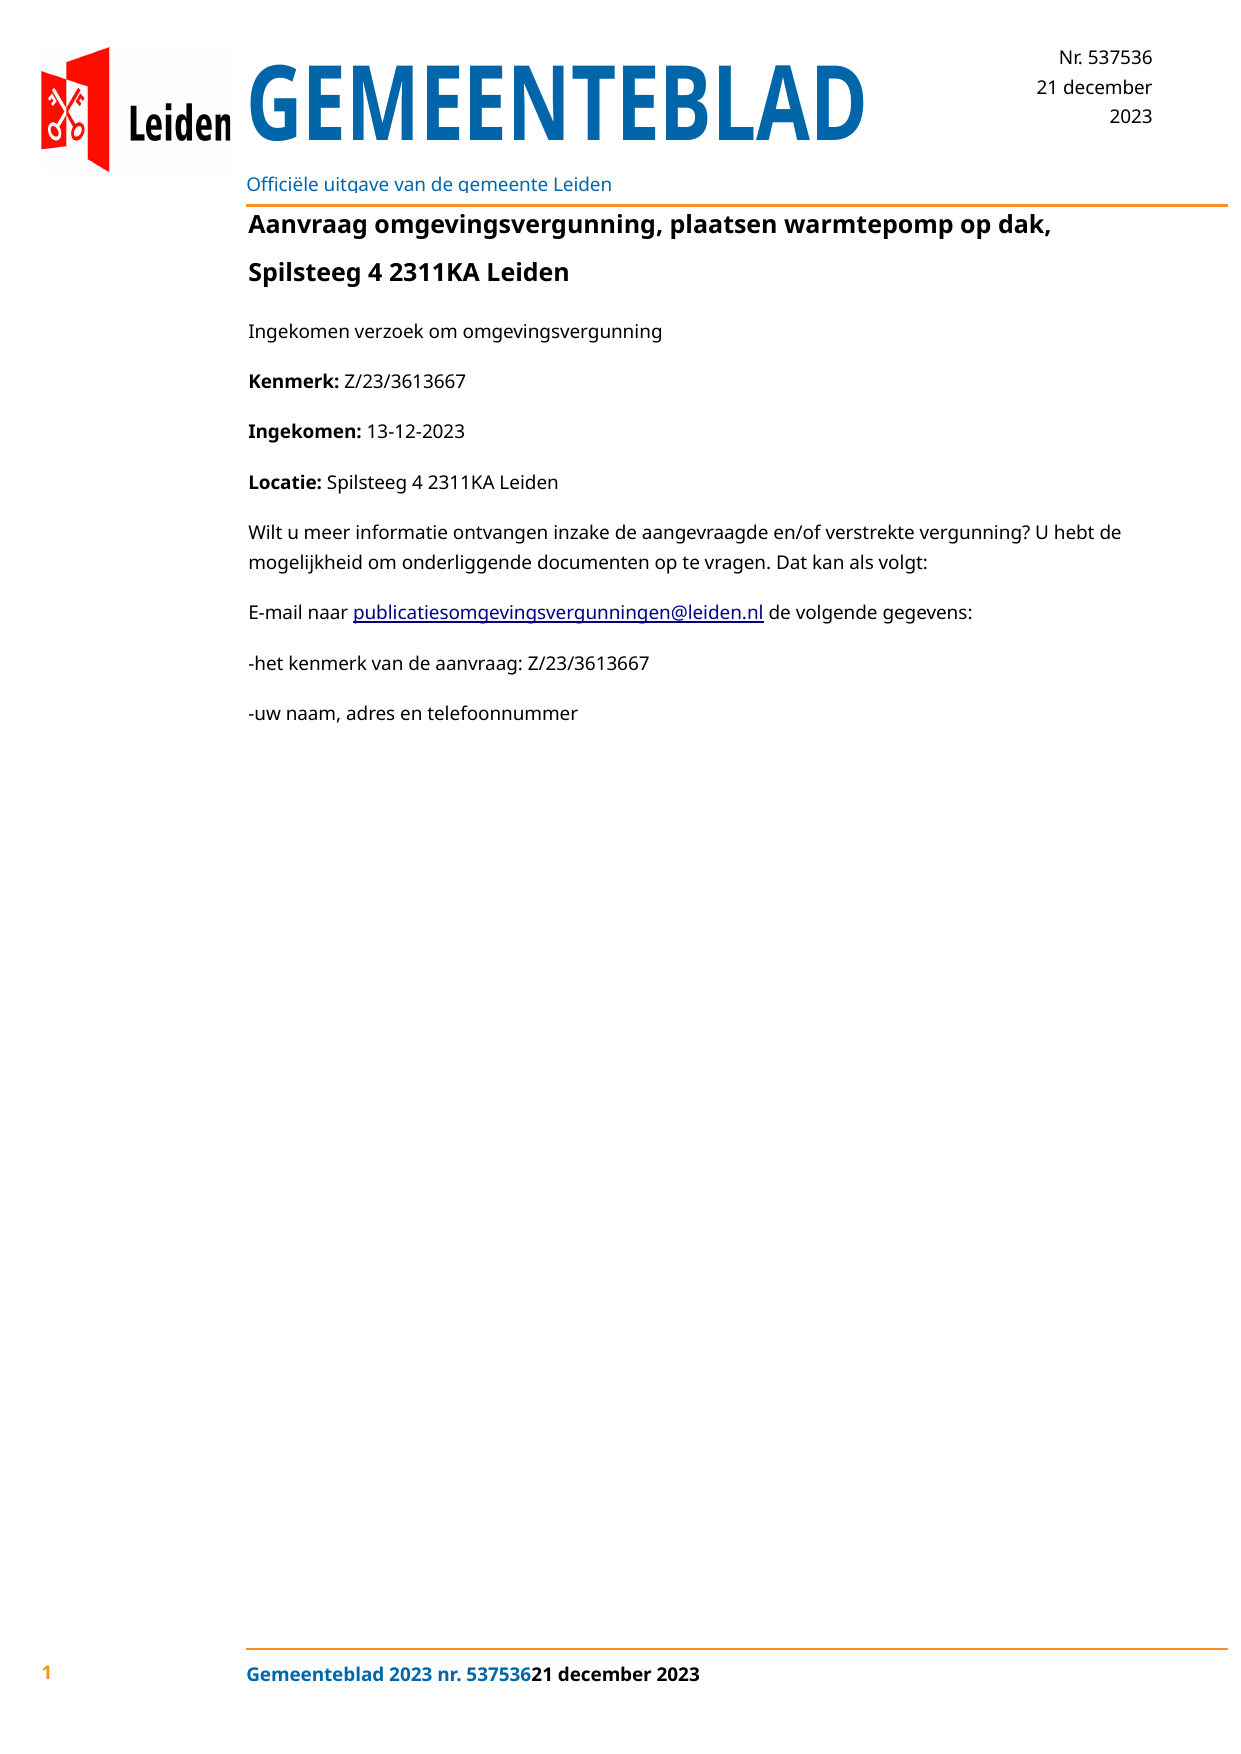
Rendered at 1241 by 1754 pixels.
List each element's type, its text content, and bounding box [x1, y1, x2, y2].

text Aanvraag omgevingsvergunning, plaatsen warmtepomp op dak, Spilsteeg 4 2311KA Leiden [248, 207, 1152, 288]
text Kenmerk: Z/23/3613667 [248, 368, 1152, 394]
text E-mail naar publicatiesomgevingsvergunningen@leiden.nl de volgende gegevens: [248, 599, 1152, 625]
picture [41, 47, 231, 172]
text Locatie: Spilsteeg 4 2311KA Leiden [248, 469, 1152, 495]
text Wilt u meer informatie ontvangen inzake de aangevraagde en/of verstrekte vergunning? U hebt de mogelijkheid om onderliggende documenten op te vragen. Dat kan als volgt: [248, 519, 1152, 575]
text Ingekomen verzoek om omgevingsvergunning [248, 318, 1152, 344]
text Ingekomen: 13-12-2023 [248, 419, 1152, 444]
text -uw naam, adres en telefoonnummer [248, 700, 1152, 726]
text -het kenmerk van de aanvraag: Z/23/3613667 [248, 650, 1152, 676]
